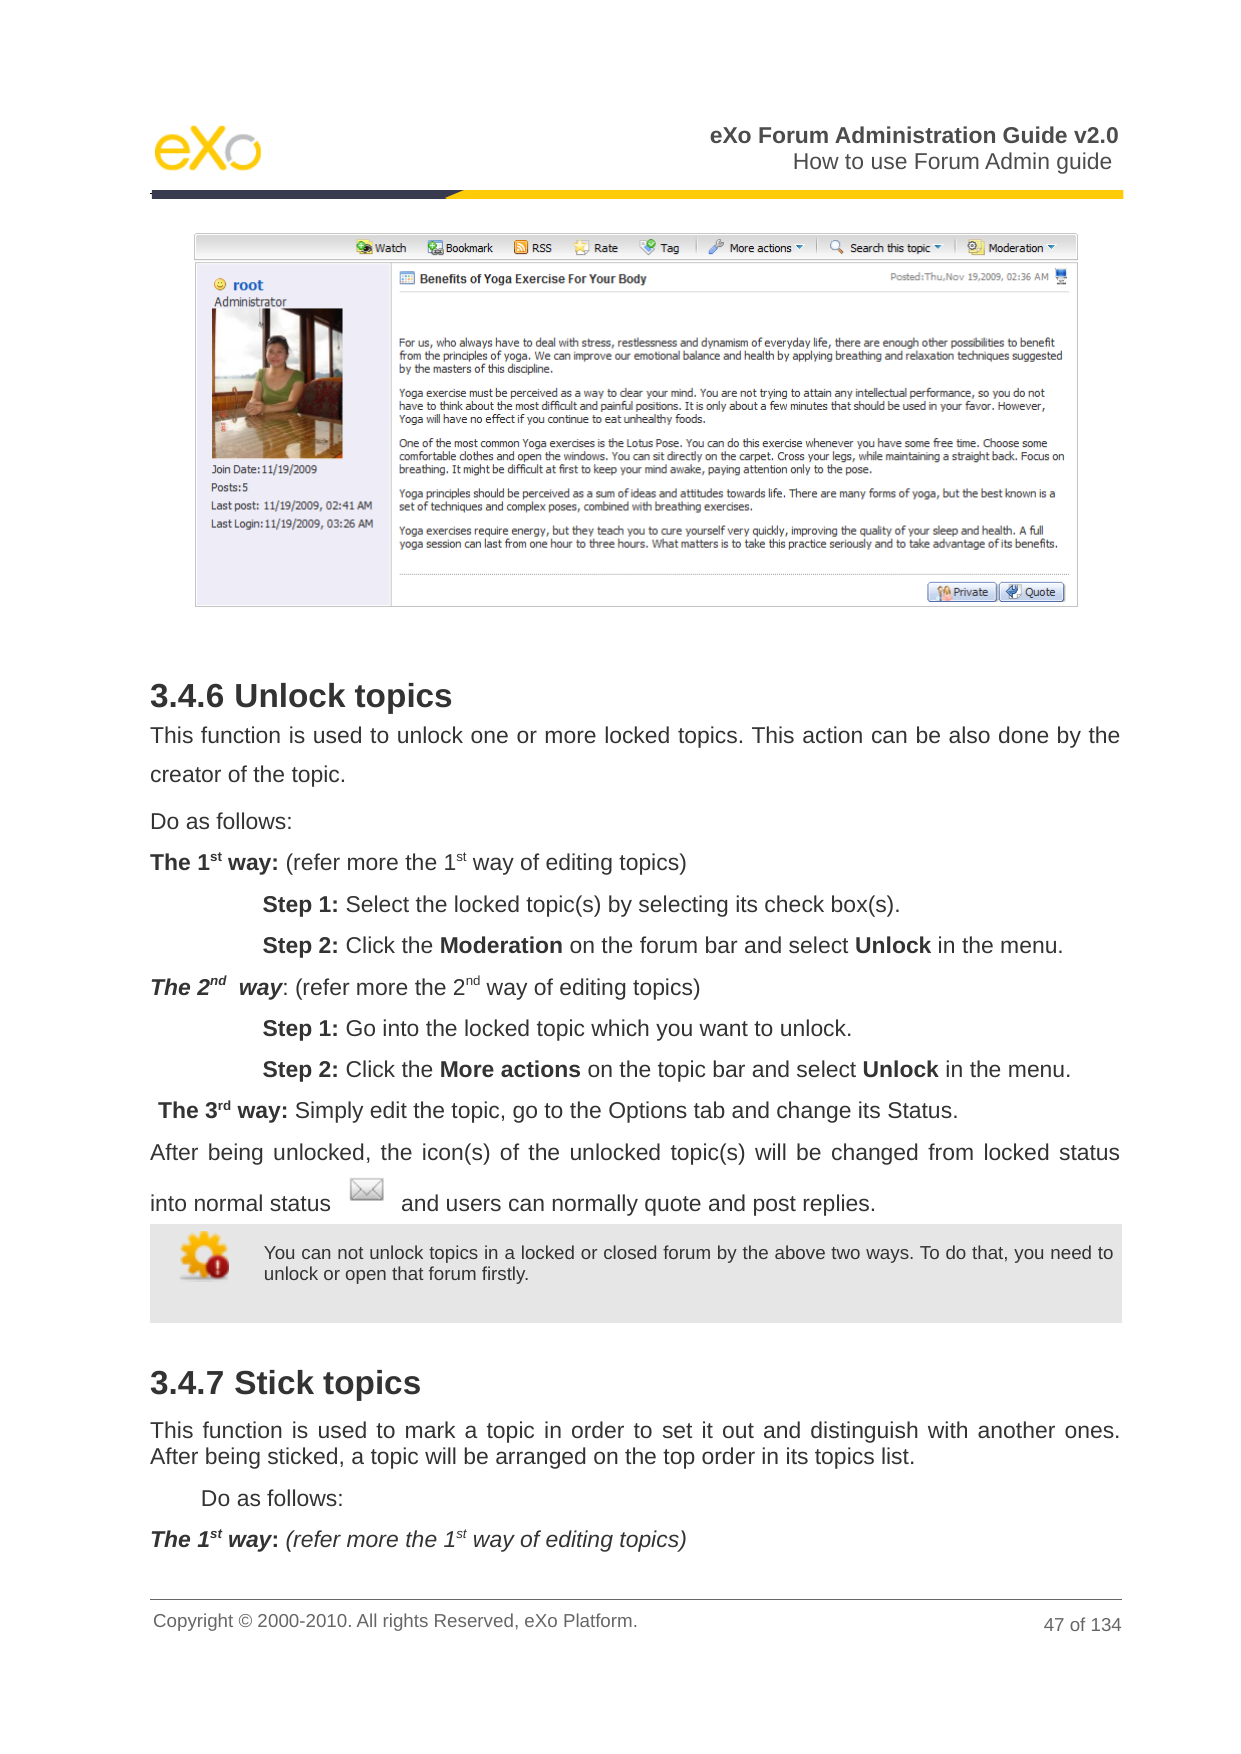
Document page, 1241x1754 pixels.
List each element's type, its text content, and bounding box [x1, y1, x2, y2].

text After being unlocked, the icon(s) of the unlocked topic(s) will be changed from locked status into normal status and users can normally quote and post replies. [150, 1139, 1122, 1216]
list Step 1: Go into the locked topic which you want to unlock. [225, 1015, 1122, 1041]
table_header You can not unlock topics in a locked or closed forum by the above two ways. To do that, you need to unlock or open that forum firstly. [258, 1224, 1122, 1323]
text The 1st way: (refer more the 1st way of editing topics) [150, 1526, 1122, 1552]
text Do as follows: [150, 1484, 1122, 1511]
picture [190, 231, 1082, 608]
text Do as follows: [150, 808, 1122, 834]
table_header [150, 1224, 258, 1323]
list Step 1: Select the locked topic(s) by selecting its check box(s). [225, 891, 1122, 917]
text This function is used to mark a topic in order to set it out and distinguish with another ones. After being sticked, a topic will be arranged on the top order in its topics list. [150, 1417, 1122, 1469]
picture [344, 1172, 387, 1204]
text The 2nd way: (refer more the 2nd way of editing topics) [150, 973, 1122, 1000]
list Step 2: Click the Moderation on the forum bar and select Unlock in the menu. [225, 932, 1122, 958]
list Step 2: Click the More actions on the topic bar and select Unlock in the menu. [225, 1056, 1122, 1082]
picture [155, 125, 262, 171]
text This function is used to unlock one or more locked topics. This action can be also done by the creator of the topic. [150, 722, 1122, 787]
picture [151, 190, 1124, 199]
subtitle Stick topics [150, 1363, 1122, 1402]
subtitle Unlock topics [150, 676, 1122, 714]
picture [179, 1231, 229, 1282]
list The 3rd way: Simply edit the topic, go to the Options tab and change its Status. [120, 1097, 1122, 1124]
text The 1st way: (refer more the 1st way of editing topics) [150, 849, 1122, 876]
